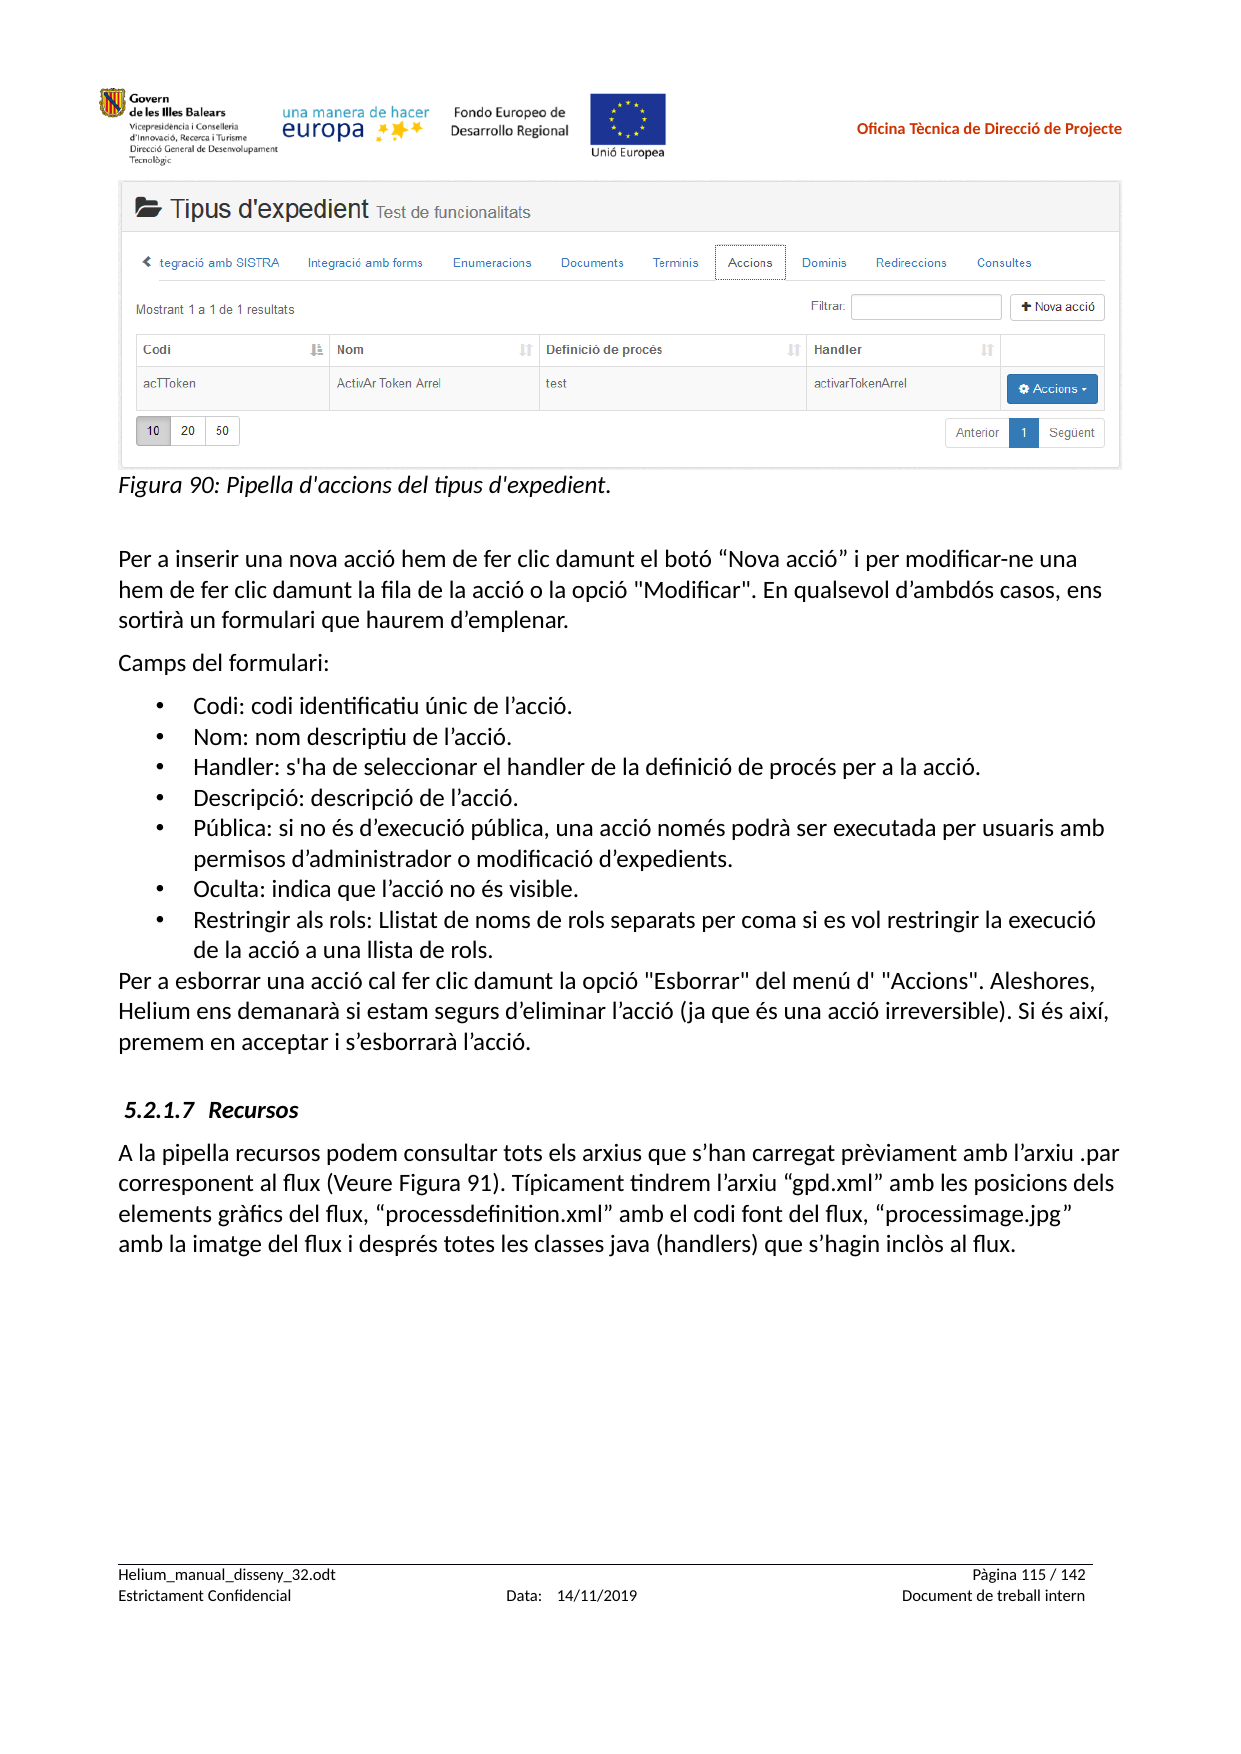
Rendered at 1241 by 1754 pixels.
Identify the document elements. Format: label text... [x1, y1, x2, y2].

text Per a inserir una nova acció hem de fer clic damunt el botó “Nova acció” i per modificar-ne una hem de fer clic damunt la fila de la acció o la opció "Modificar". En qualsevol d’ambdós casos, ens sortirà un formulari que haurem d’emplenar. [118, 543, 1122, 635]
list Descripció: descripció de l’acció. [156, 782, 1122, 812]
subtitle Recursos [118, 1094, 1122, 1124]
list Oculta: indica que l’acció no és visible. [156, 873, 1122, 904]
text Figura 90: Pipella d'accions del tipus d'expedient. [118, 470, 1122, 500]
list Restringir als rols: Llistat de noms de rols separats per coma si es vol restringir la execució de la acció a una llista de rols. [156, 904, 1122, 965]
list Handler: s'ha de seleccionar el handler de la definició de procés per a la acció. [156, 751, 1122, 782]
text Per a esborrar una acció cal fer clic damunt la opció "Esborrar" del menú d' "Accions". Aleshores, Helium ens demanarà si estam segurs d’eliminar l’acció (ja que és una acció irreversible). Si és així, premem en acceptar i s’esborrarà l’acció. [118, 965, 1122, 1057]
list Codi: codi identificatiu únic de l’acció. [156, 690, 1122, 721]
picture [99, 87, 668, 166]
list Pública: si no és d’execució pública, una acció només podrà ser executada per usuaris amb permisos d’administrador o modificació d’expedients. [156, 812, 1122, 873]
picture [118, 180, 1123, 470]
list Nom: nom descriptiu de l’acció. [156, 721, 1122, 751]
text Camps del formulari: [118, 647, 1122, 678]
text A la pipella recursos podem consultar tots els arxius que s’han carregat prèviament amb l’arxiu .par corresponent al flux (Veure Figura 91). Típicament tindrem l’arxiu “gpd.xml” amb les posicions dels elements gràfics del flux, “processdefinition.xml” amb el codi font del flux, “processimage.jpg” amb la imatge del flux i després totes les classes java (handlers) que s’hagin inclòs al flux. [118, 1137, 1122, 1259]
